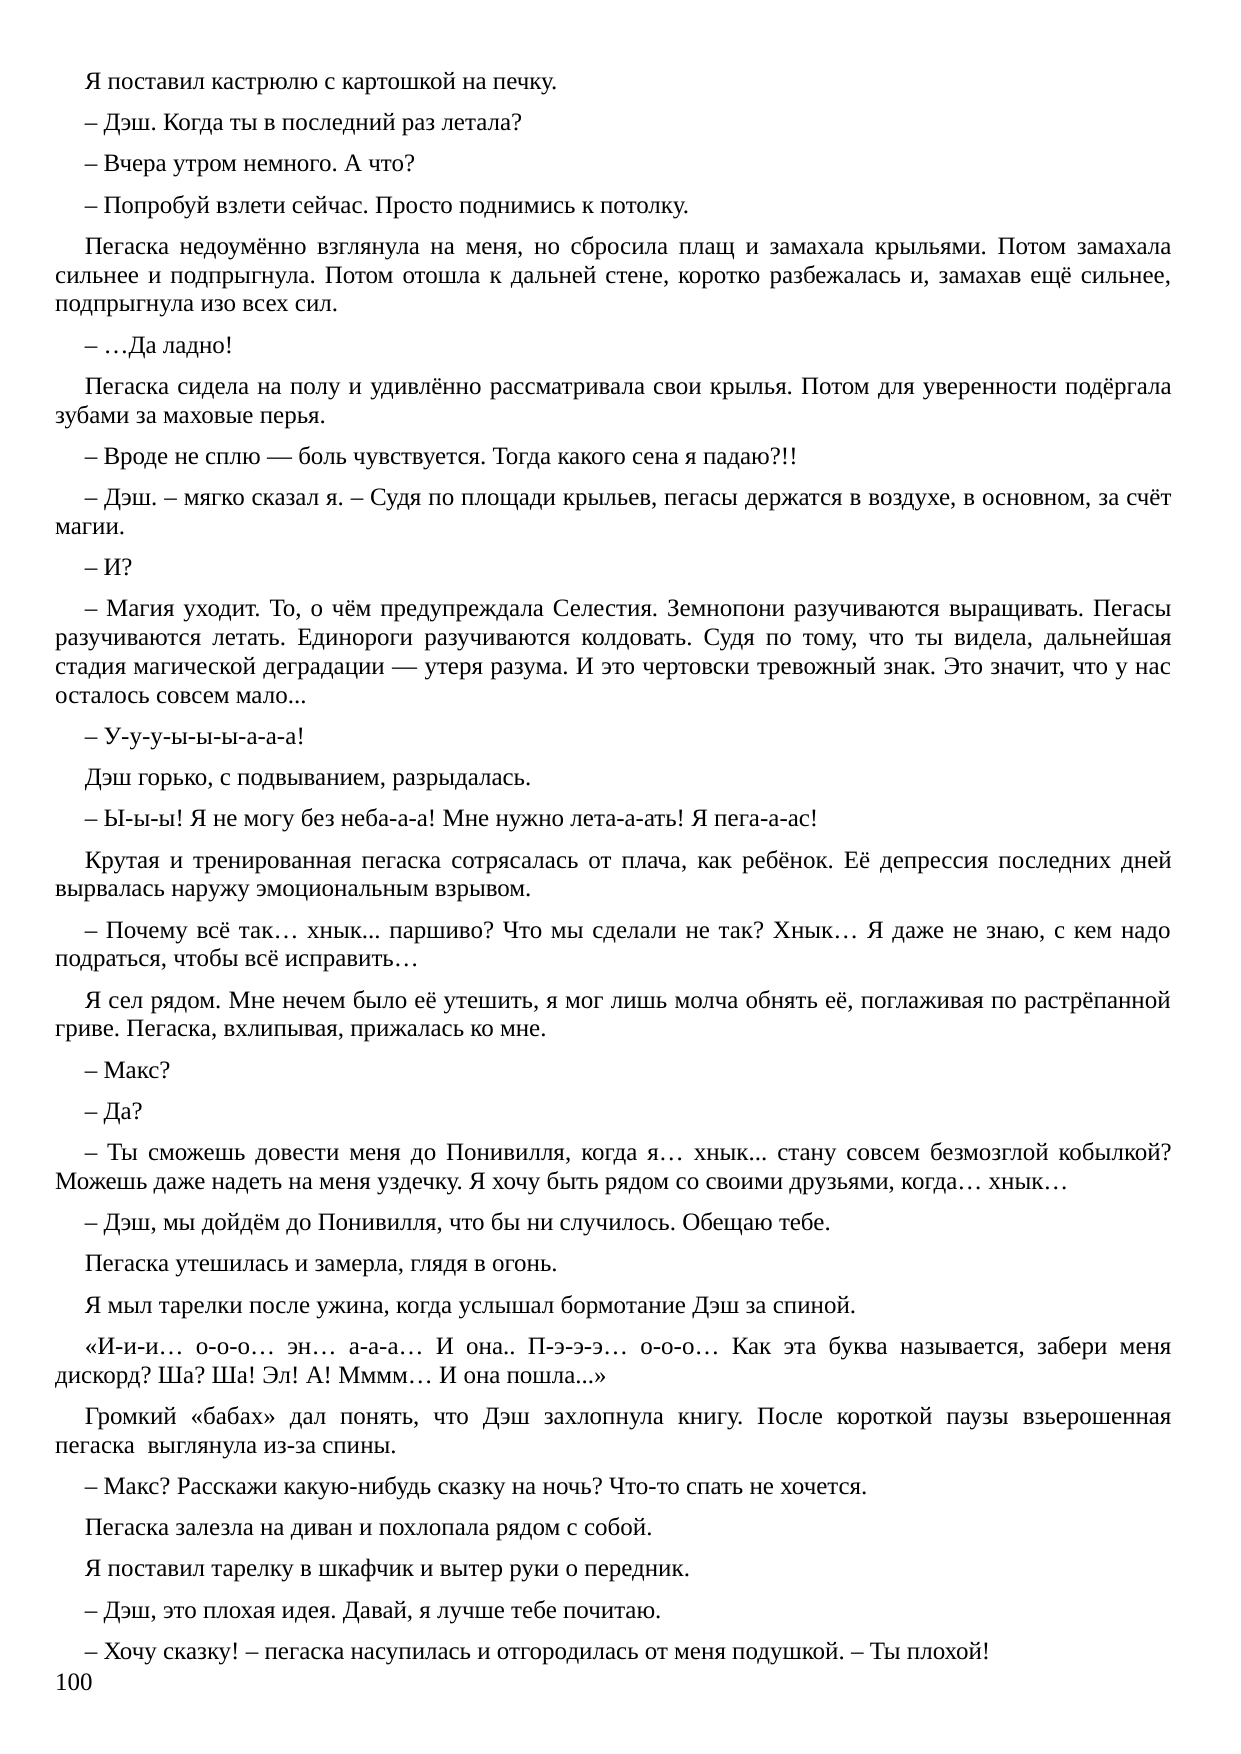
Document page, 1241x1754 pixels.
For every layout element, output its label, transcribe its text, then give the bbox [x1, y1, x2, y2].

text Я поставил тарелку в шкафчик и вытер руки о передник. [55, 1553, 1173, 1582]
text – Почему всё так… хнык... паршиво? Что мы сделали не так? Хнык… Я даже не знаю, с кем надо подраться, чтобы всё исправить… [55, 915, 1173, 972]
text – Дэш, мы дойдём до Понивилля, что бы ни случилось. Обещаю тебе. [55, 1207, 1173, 1236]
text – Макс? [55, 1055, 1173, 1083]
text – Вроде не сплю — боль чувствуется. Тогда какого сена я падаю?!! [55, 441, 1173, 470]
text – Да? [55, 1096, 1173, 1125]
text – Дэш. – мягко сказал я. – Судя по площади крыльев, пегасы держатся в воздухе, в основном, за счёт магии. [55, 482, 1173, 540]
text – Ы-ы-ы! Я не могу без неба-а-а! Мне нужно лета-а-ать! Я пега-а-ас! [55, 803, 1173, 832]
text – И? [55, 552, 1173, 581]
text «И-и-и… о-о-о… эн… а-а-а… И она.. П-э-э-э… о-о-о… Как эта буква называется, забери меня дискорд? Ша? Ша! Эл! А! Мммм… И она пошла...» [55, 1331, 1173, 1388]
text – Дэш, это плохая идея. Давай, я лучше тебе почитаю. [55, 1595, 1173, 1623]
text – Ты сможешь довести меня до Понивилля, когда я… хнык... стану совсем безмозглой кобылкой? Можешь даже надеть на меня уздечку. Я хочу быть рядом со своими друзьями, когда… хнык… [55, 1137, 1173, 1195]
text – …Да ладно! [55, 330, 1173, 358]
text Пегаска залезла на диван и похлопала рядом с собой. [55, 1512, 1173, 1541]
text – Магия уходит. То, о чём предупреждала Селестия. Земнопони разучиваются выращивать. Пегасы разучиваются летать. Единороги разучиваются колдовать. Судя по тому, что ты видела, дальнейшая стадия магической деградации — утеря разума. И это чертовски тревожный знак. Это значит, что у нас осталось совсем мало... [55, 593, 1173, 708]
text Пегаска утешилась и замерла, глядя в огонь. [55, 1248, 1173, 1277]
text Я поставил кастрюлю с картошкой на печку. [55, 66, 1173, 95]
text Громкий «бабах» дал понять, что Дэш захлопнула книгу. После короткой паузы взьерошенная пегаска выглянула из-за спины. [55, 1401, 1173, 1458]
text – Вчера утром немного. А что? [55, 148, 1173, 177]
text Крутая и тренированная пегаска сотрясалась от плача, как ребёнок. Её депрессия последних дней вырвалась наружу эмоциональным взрывом. [55, 845, 1173, 902]
text – Попробуй взлети сейчас. Просто поднимись к потолку. [55, 190, 1173, 218]
text – Хочу сказку! – пегаска насупилась и отгородилась от меня подушкой. – Ты плохой! [55, 1636, 1173, 1665]
text Пегаска сидела на полу и удивлённо рассматривала свои крылья. Потом для уверенности подёргала зубами за маховые перья. [55, 371, 1173, 428]
text Я мыл тарелки после ужина, когда услышал бормотание Дэш за спиной. [55, 1290, 1173, 1318]
text Я сел рядом. Мне нечем было её утешить, я мог лишь молча обнять её, поглаживая по растрёпанной гриве. Пегаска, вхлипывая, прижалась ко мне. [55, 985, 1173, 1042]
text Дэш горько, с подвыванием, разрыдалась. [55, 762, 1173, 791]
text Пегаска недоумённо взглянула на меня, но сбросила плащ и замахала крыльями. Потом замахала сильнее и подпрыгнула. Потом отошла к дальней стене, коротко разбежалась и, замахав ещё сильнее, подпрыгнула изо всех сил. [55, 231, 1173, 317]
text – Дэш. Когда ты в последний раз летала? [55, 107, 1173, 136]
text – У-у-у-ы-ы-ы-а-а-а! [55, 721, 1173, 750]
text – Макс? Расскажи какую-нибудь сказку на ночь? Что-то спать не хочется. [55, 1471, 1173, 1500]
